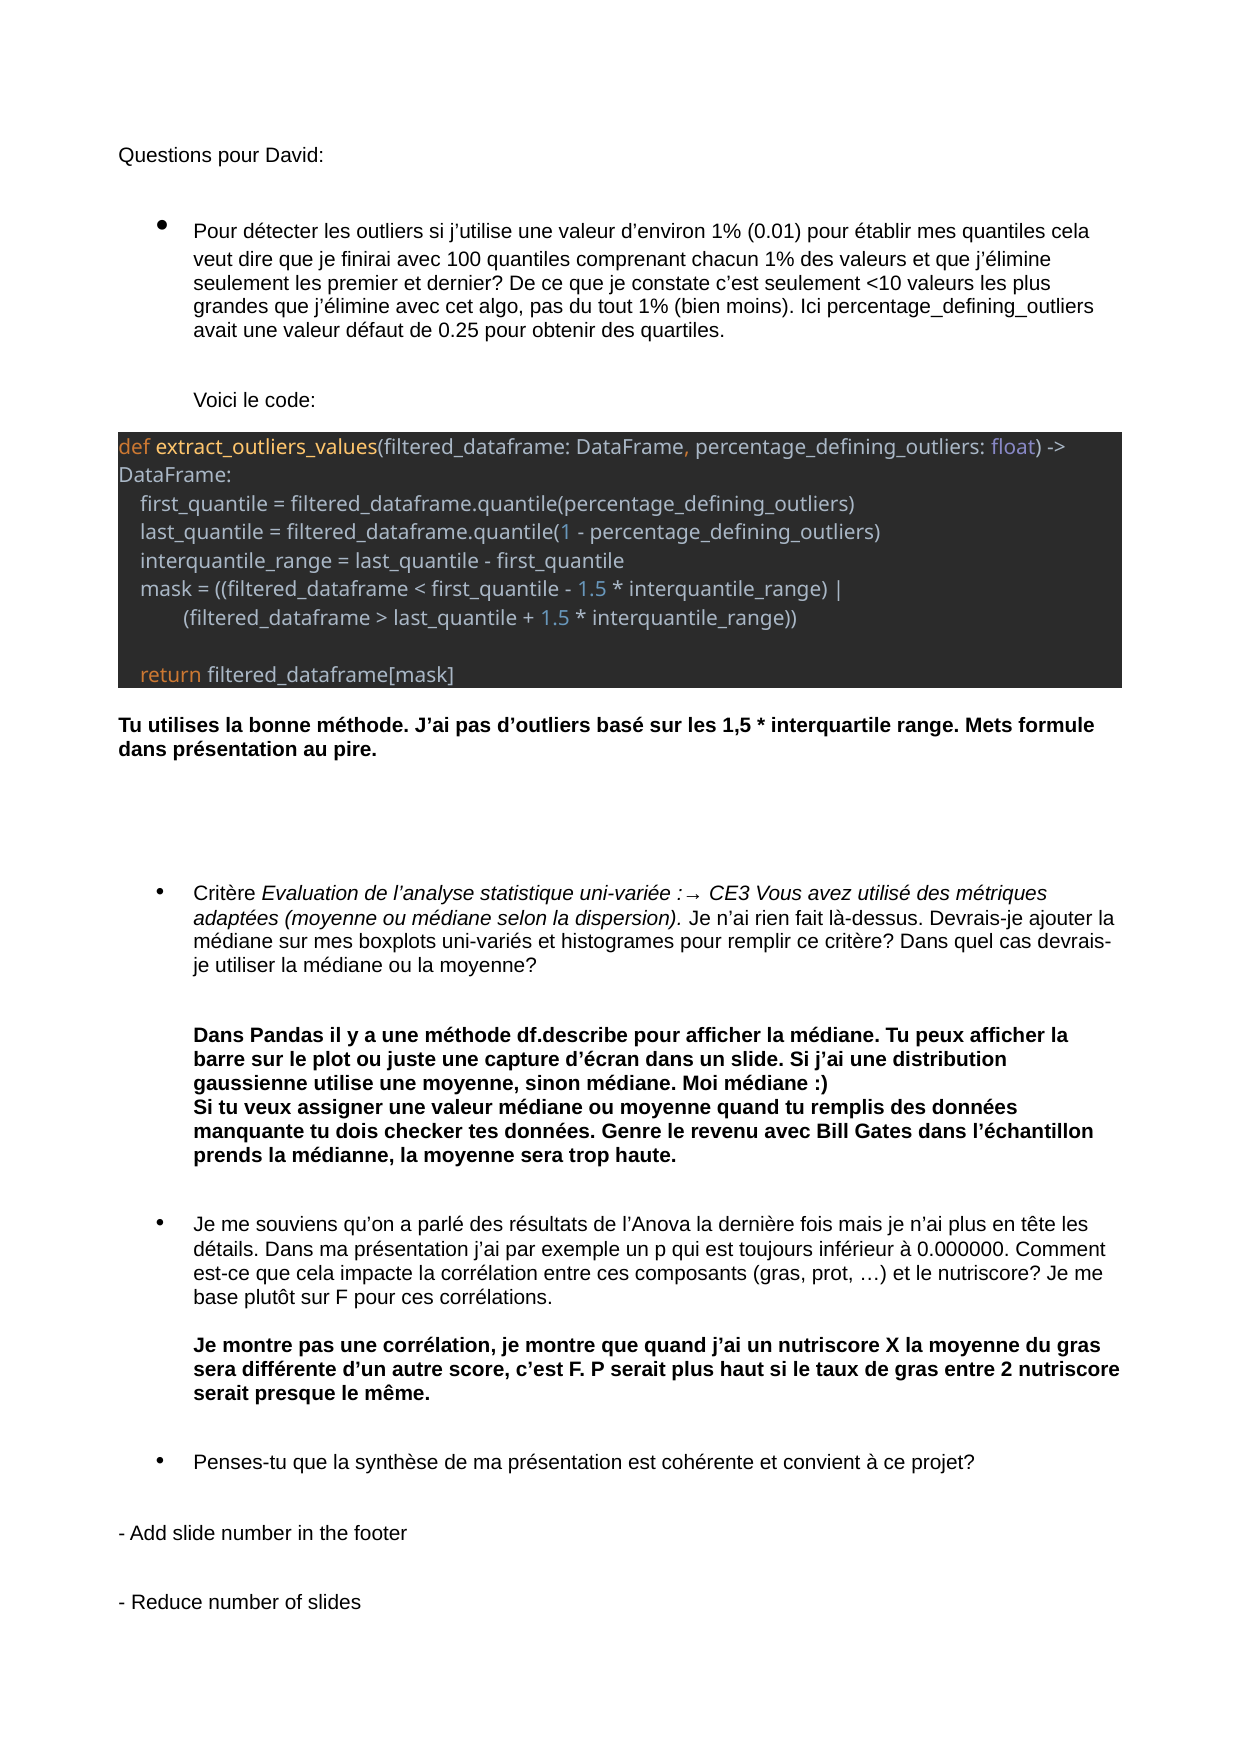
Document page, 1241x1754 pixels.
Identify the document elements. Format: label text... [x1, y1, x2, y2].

text - Add slide number in the footer [118, 1520, 1122, 1544]
list Je me souviens qu’on a parlé des résultats de l’Anova la dernière fois mais je n’ai plus en tête les détails. Dans ma présentation j’ai par exemple un p qui est toujours inférieur à 0.000000. Comment est-ce que cela impacte la corrélation entre ces composants (gras, prot, …) et le nutriscore? Je me base plutôt sur F pour ces corrélations. Je montre pas une corrélation, je montre que quand j’ai un nutriscore X la moyenne du gras sera différente d’un autre score, c’est F. P serait plus haut si le taux de gras entre 2 nutriscore serait presque le même. [156, 1212, 1122, 1404]
text def extract_outliers_values(filtered_dataframe: DataFrame, percentage_defining_outliers: float) -> DataFrame: first_quantile = filtered_dataframe.quantile(percentage_defining_outliers) last_quantile = filtered_dataframe.quantile(1 - percentage_defining_outliers) interquantile_range = last_quantile - first_quantile mask = ((filtered_dataframe < first_quantile - 1.5 * interquantile_range) | (filtered_dataframe > last_quantile + 1.5 * interquantile_range)) return filtered_dataframe[mask] [118, 432, 1122, 688]
list Pour détecter les outliers si j’utilise une valeur d’environ 1% (0.01) pour établir mes quantiles cela veut dire que je finirai avec 100 quantiles comprenant chacun 1% des valeurs et que j’élimine seulement les premier et dernier? De ce que je constate c’est seulement <10 valeurs les plus grandes que j’élimine avec cet algo, pas du tout 1% (bien moins). Ici percentage_defining_outliers avait une valeur défaut de 0.25 pour obtenir des quartiles. [156, 212, 1122, 342]
list Penses-tu que la synthèse de ma présentation est cohérente et convient à ce projet? [156, 1450, 1122, 1475]
text Questions pour David: [118, 143, 1122, 167]
list Voici le code: [156, 388, 1122, 412]
text - Reduce number of slides [118, 1590, 1122, 1614]
text Tu utilises la bonne méthode. J’ai pas d’outliers basé sur les 1,5 * interquartile range. Mets formule dans présentation au pire. [118, 713, 1122, 761]
list Critère Evaluation de l’analyse statistique uni-variée :→ CE3 Vous avez utilisé des métriques adaptées (moyenne ou médiane selon la dispersion). Je n’ai rien fait là-dessus. Devrais-je ajouter la médiane sur mes boxplots uni-variés et histogrames pour remplir ce critère? Dans quel cas devrais-je utiliser la médiane ou la moyenne? [156, 880, 1122, 977]
list Dans Pandas il y a une méthode df.describe pour afficher la médiane. Tu peux afficher la barre sur le plot ou juste une capture d’écran dans un slide. Si j’ai une distribution gaussienne utilise une moyenne, sinon médiane. Moi médiane :) Si tu veux assigner une valeur médiane ou moyenne quand tu remplis des données manquante tu dois checker tes données. Genre le revenu avec Bill Gates dans l’échantillon prends la médianne, la moyenne sera trop haute. [156, 1023, 1122, 1166]
